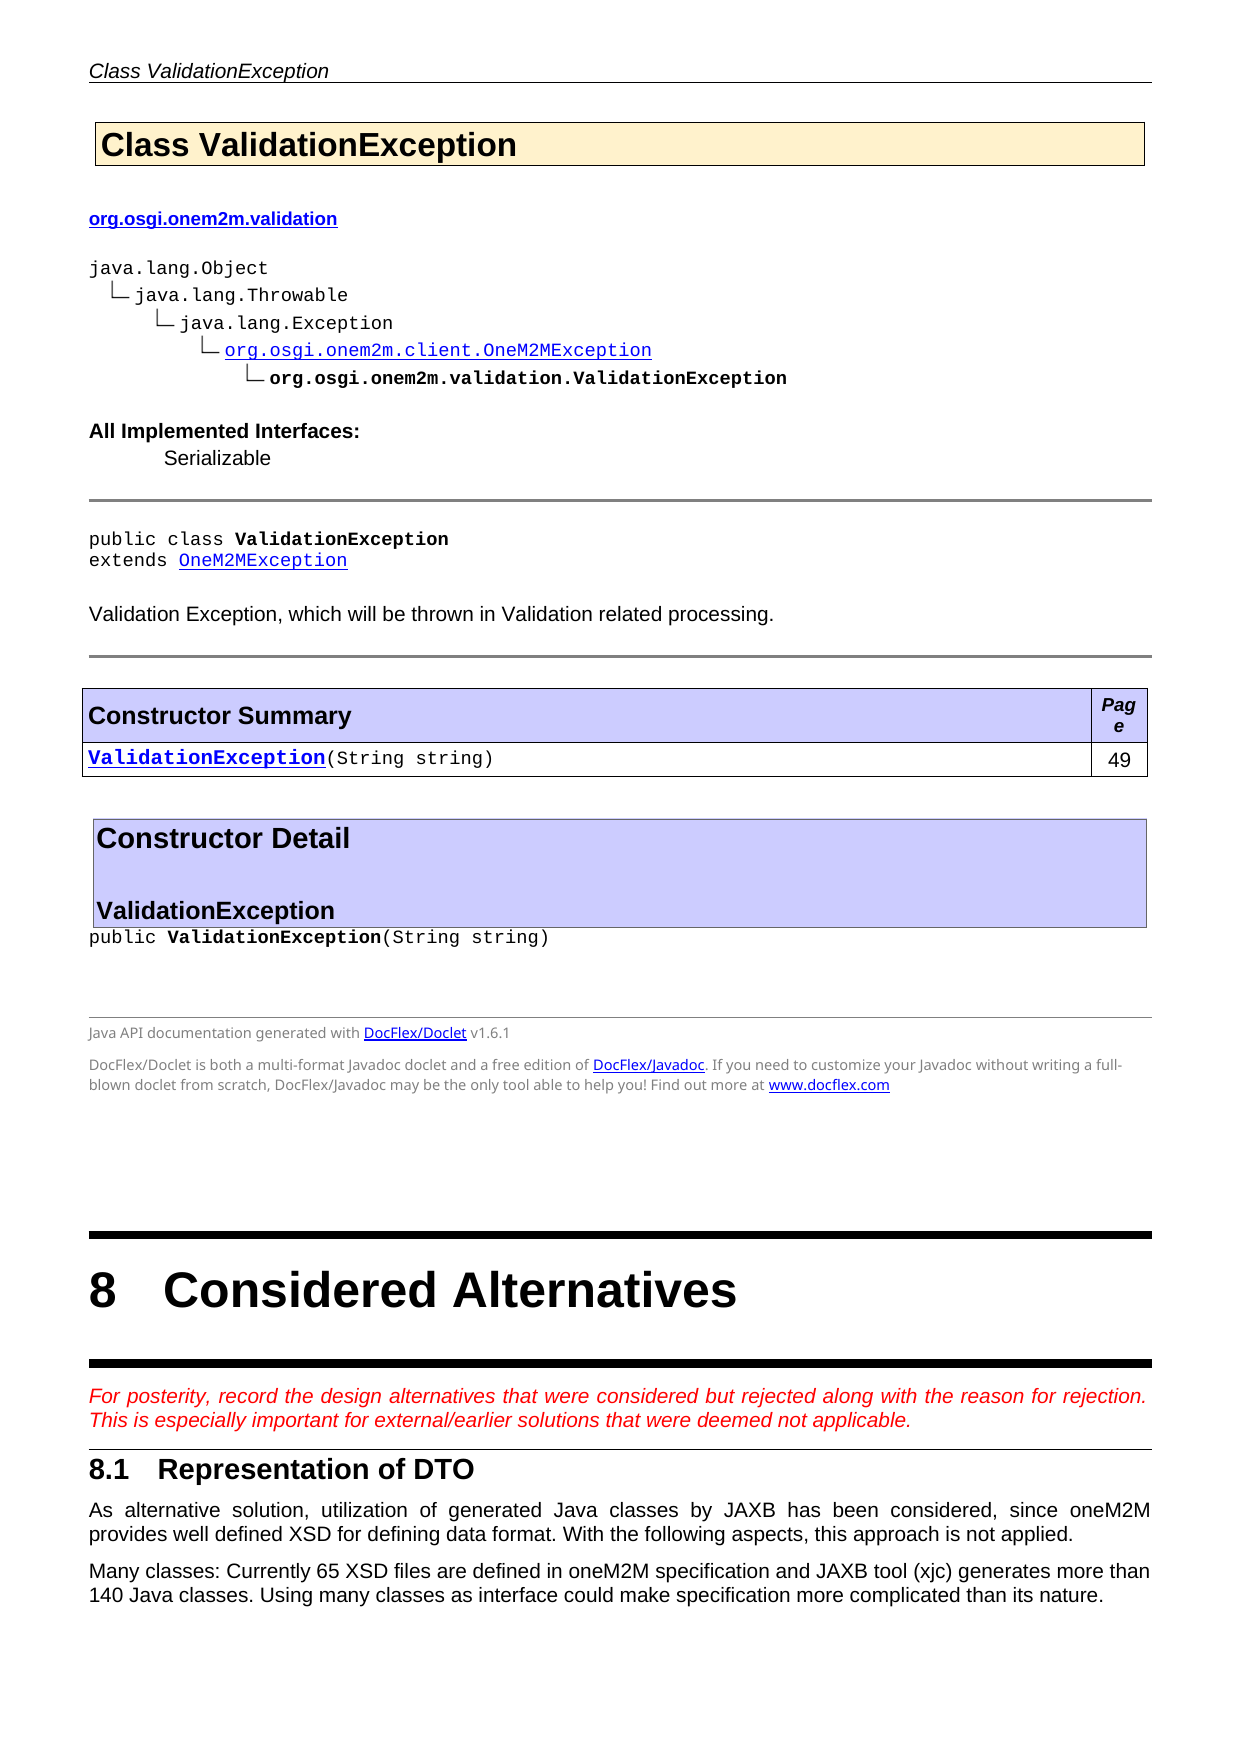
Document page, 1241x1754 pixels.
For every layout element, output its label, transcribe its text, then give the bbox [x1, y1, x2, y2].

text extends OneM2MException [88, 551, 1152, 572]
text Validation Exception, which will be thrown in Validation related processing. [88, 602, 1152, 626]
picture [156, 307, 180, 330]
table_cell ValidationException(String string) [83, 743, 1091, 776]
text Many classes: Currently 65 XSD files are defined in oneM2M specification and JAXB tool (xjc) generates more than 140 Java classes. Using many classes as interface could make specification more complicated than its nature. [88, 1558, 1152, 1606]
text org.osgi.onem2m.validation.ValidationException [88, 362, 1152, 390]
picture [246, 362, 270, 385]
table_header Constructor Summary [83, 689, 1091, 742]
picture [201, 335, 225, 357]
text org.osgi.onem2m.client.OneM2MException [88, 335, 1152, 362]
text java.lang.Exception [88, 307, 1152, 335]
subtitle Class ValidationException [96, 123, 1144, 165]
subtitle Representation of DTO [88, 1450, 1152, 1486]
subtitle ValidationException [94, 893, 1146, 927]
text java.lang.Throwable [88, 280, 1152, 307]
text public ValidationException(String string) [88, 928, 1152, 949]
text java.lang.Object [88, 259, 1152, 280]
text As alternative solution, utilization of generated Java classes by JAXB has been considered, since oneM2M provides well defined XSD for defining data format. With the following aspects, this approach is not applied. [88, 1498, 1152, 1546]
text public class ValidationException [88, 530, 1152, 551]
subtitle Constructor Detail [94, 820, 1146, 855]
subtitle All Implemented Interfaces: [88, 419, 1152, 443]
subtitle Considered Alternatives [88, 1232, 1152, 1368]
text Java API documentation generated with DocFlex/Doclet v1.6.1 [88, 1018, 1152, 1042]
text For posterity, record the design alternatives that were considered but rejected along with the reason for rejection. This is especially important for external/earlier solutions that were deemed not applicable. [88, 1384, 1152, 1432]
picture [111, 280, 135, 302]
text Serializable [163, 445, 1152, 469]
table_header Page [1092, 689, 1147, 742]
text org.osgi.onem2m.validation [88, 208, 1152, 229]
text DocFlex/Doclet is both a multi-format Javadoc doclet and a free edition of DocFlex/Javadoc. If you need to customize your Javadoc without writing a full-blown doclet from scratch, DocFlex/Javadoc may be the only tool able to help you! Find out more at www.docflex.com [88, 1055, 1152, 1094]
table_cell 49 [1092, 743, 1147, 776]
